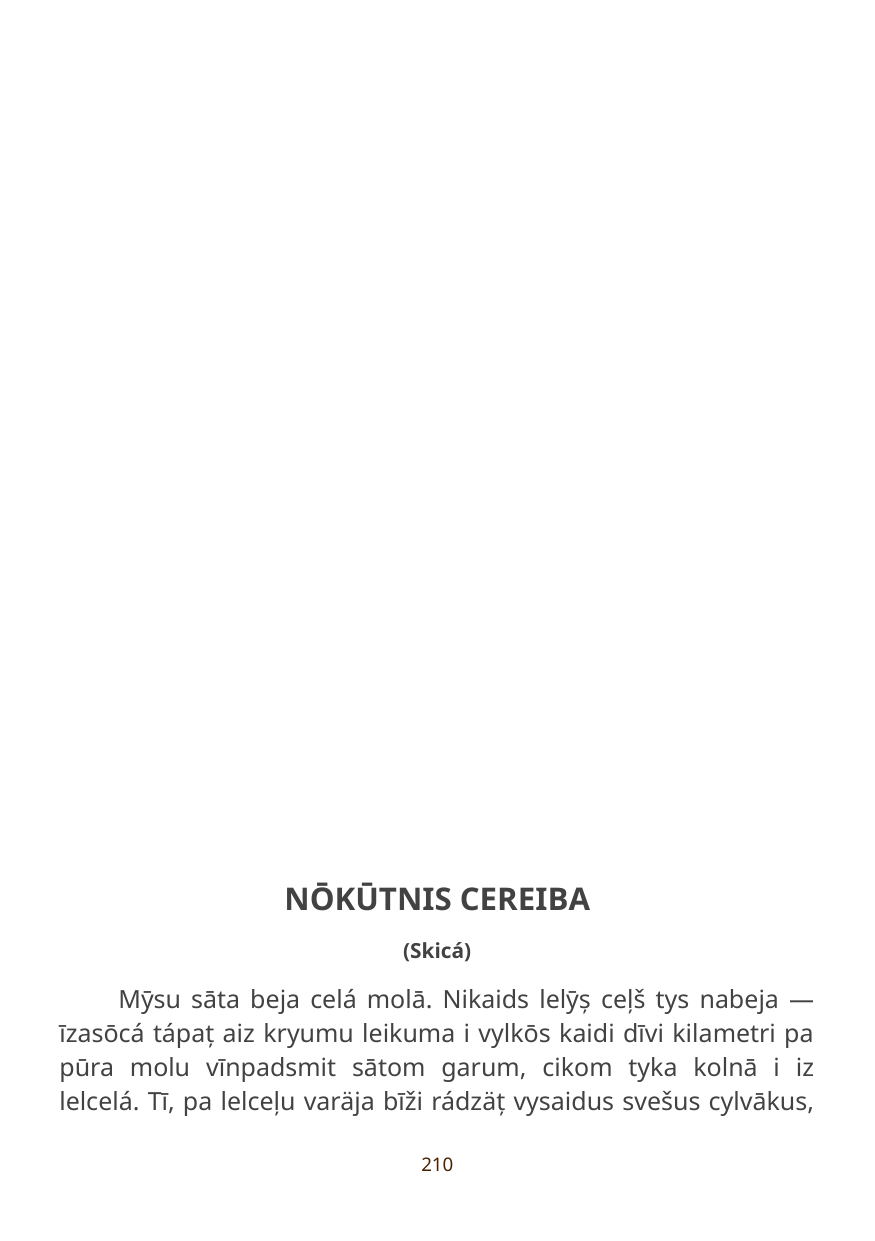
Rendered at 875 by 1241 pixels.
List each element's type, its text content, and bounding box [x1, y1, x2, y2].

text (Skicá) [59, 936, 815, 965]
text NŌKŪTNIS CEREIBA [59, 877, 815, 919]
text Mȳsu sāta beja celá molā. Nikaids lelȳș ceļš tys nabeja — īzasōcá tápaț aiz kryumu leikuma i vylkōs kaidi dīvi kilametri pa pūra molu vīnpadsmit sātom garum, cikom tyka kolnā i iz lelcelá. Tī, pa lelceļu varäja bīži rádzäț vysaidus svešus cylvākus, [59, 982, 815, 1118]
